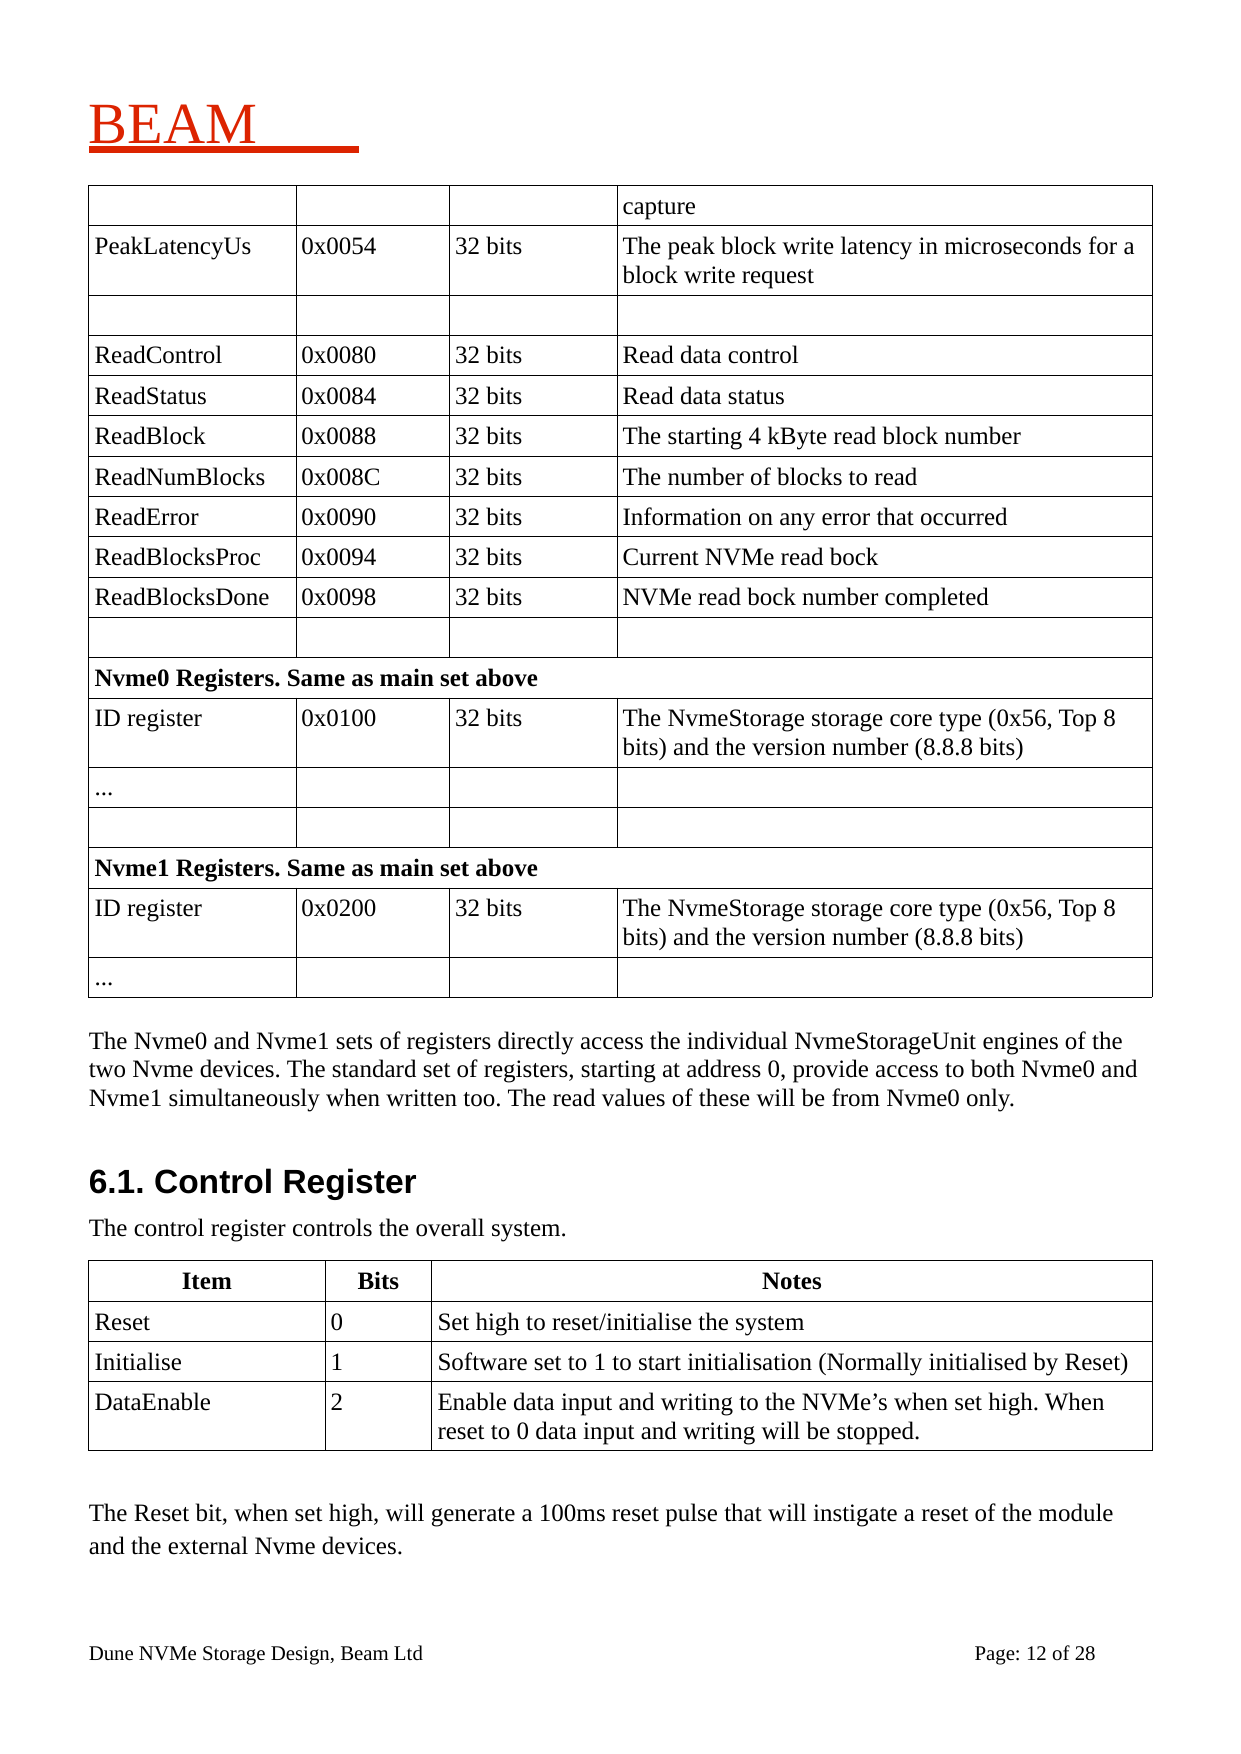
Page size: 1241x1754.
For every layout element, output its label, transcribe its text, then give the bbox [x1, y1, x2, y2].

table_header Item [89, 1261, 325, 1301]
table_cell ReadBlocksDone [89, 578, 296, 617]
table_cell 32 bits [450, 497, 617, 536]
table_cell 0x0080 [297, 336, 449, 375]
table_cell [618, 618, 1152, 657]
table_cell Reset [89, 1302, 325, 1341]
table_cell 32 bits [450, 537, 617, 577]
table_cell [618, 296, 1152, 335]
table_cell 32 bits [450, 226, 617, 294]
table_cell 0 [326, 1302, 431, 1341]
table_cell 32 bits [450, 578, 617, 617]
table_cell Software set to 1 to start initialisation (Normally initialised by Reset) [432, 1342, 1152, 1381]
table_cell [297, 296, 449, 335]
table_cell 0x0094 [297, 537, 449, 577]
table_cell DataEnable [89, 1382, 325, 1450]
table_cell ID register [89, 889, 296, 957]
table_cell [450, 958, 617, 997]
table_cell 0x0100 [297, 699, 449, 767]
table_cell ReadBlock [89, 416, 296, 456]
table_cell The peak block write latency in microseconds for a block write request [618, 226, 1152, 294]
table_cell [450, 296, 617, 335]
table_cell [297, 186, 449, 225]
table_cell [450, 618, 617, 657]
text The Reset bit, when set high, will generate a 100ms reset pulse that will instigate a reset of the module and the external Nvme devices. [88, 1498, 1152, 1560]
table_cell Nvme0 Registers. Same as main set above [89, 658, 1152, 698]
table_cell Nvme1 Registers. Same as main set above [89, 848, 1152, 888]
table_cell Set high to reset/initialise the system [432, 1302, 1152, 1341]
table_cell [618, 768, 1152, 807]
table_cell [89, 296, 296, 335]
table_cell [89, 618, 296, 657]
table_cell [450, 186, 617, 225]
table_cell ReadStatus [89, 376, 296, 415]
subtitle Control Register [88, 1162, 1152, 1200]
table_cell 32 bits [450, 699, 617, 767]
table_cell 1 [326, 1342, 431, 1381]
table_cell 32 bits [450, 336, 617, 375]
table_cell [297, 768, 449, 807]
table_cell 0x0054 [297, 226, 449, 294]
table_cell The starting 4 kByte read block number [618, 416, 1152, 456]
table_cell 32 bits [450, 416, 617, 456]
table_cell ... [89, 958, 296, 997]
table_cell The NvmeStorage storage core type (0x56, Top 8 bits) and the version number (8.8.8 bits) [618, 889, 1152, 957]
text The Nvme0 and Nvme1 sets of registers directly access the individual NvmeStorageUnit engines of the two Nvme devices. The standard set of registers, starting at address 0, provide access to both Nvme0 and Nvme1 simultaneously when written too. The read values of these will be from Nvme0 only. [88, 1026, 1152, 1112]
table_cell [450, 808, 617, 847]
table_cell [297, 958, 449, 997]
table_cell ... [89, 768, 296, 807]
table_cell NVMe read bock number completed [618, 578, 1152, 617]
table_cell 32 bits [450, 889, 617, 957]
table_cell 0x008C [297, 457, 449, 496]
table_cell 0x0098 [297, 578, 449, 617]
table_cell [89, 186, 296, 225]
table_cell Current NVMe read bock [618, 537, 1152, 577]
table_cell 0x0088 [297, 416, 449, 456]
table_cell The NvmeStorage storage core type (0x56, Top 8 bits) and the version number (8.8.8 bits) [618, 699, 1152, 767]
table_cell ID register [89, 699, 296, 767]
table_cell PeakLatencyUs [89, 226, 296, 294]
table_cell ReadError [89, 497, 296, 536]
table_cell [618, 808, 1152, 847]
table_cell 32 bits [450, 376, 617, 415]
table_cell Read data control [618, 336, 1152, 375]
table_cell 2 [326, 1382, 431, 1450]
table_cell 0x0084 [297, 376, 449, 415]
table_cell Read data status [618, 376, 1152, 415]
table_cell 0x0200 [297, 889, 449, 957]
table_cell Initialise [89, 1342, 325, 1381]
table_cell [450, 768, 617, 807]
table_cell [89, 808, 296, 847]
table_cell ReadBlocksProc [89, 537, 296, 577]
table_cell ReadControl [89, 336, 296, 375]
text The control register controls the overall system. [88, 1213, 1152, 1242]
table_cell 0x0090 [297, 497, 449, 536]
table_cell 32 bits [450, 457, 617, 496]
table_cell [618, 958, 1152, 997]
table_header Bits [326, 1261, 431, 1301]
table_cell Enable data input and writing to the NVMe’s when set high. When reset to 0 data input and writing will be stopped. [432, 1382, 1152, 1450]
table_cell [297, 808, 449, 847]
table_header Notes [432, 1261, 1152, 1301]
table_cell The number of blocks to read [618, 457, 1152, 496]
table_cell capture [618, 186, 1152, 225]
table_cell ReadNumBlocks [89, 457, 296, 496]
table_cell [297, 618, 449, 657]
table_cell Information on any error that occurred [618, 497, 1152, 536]
